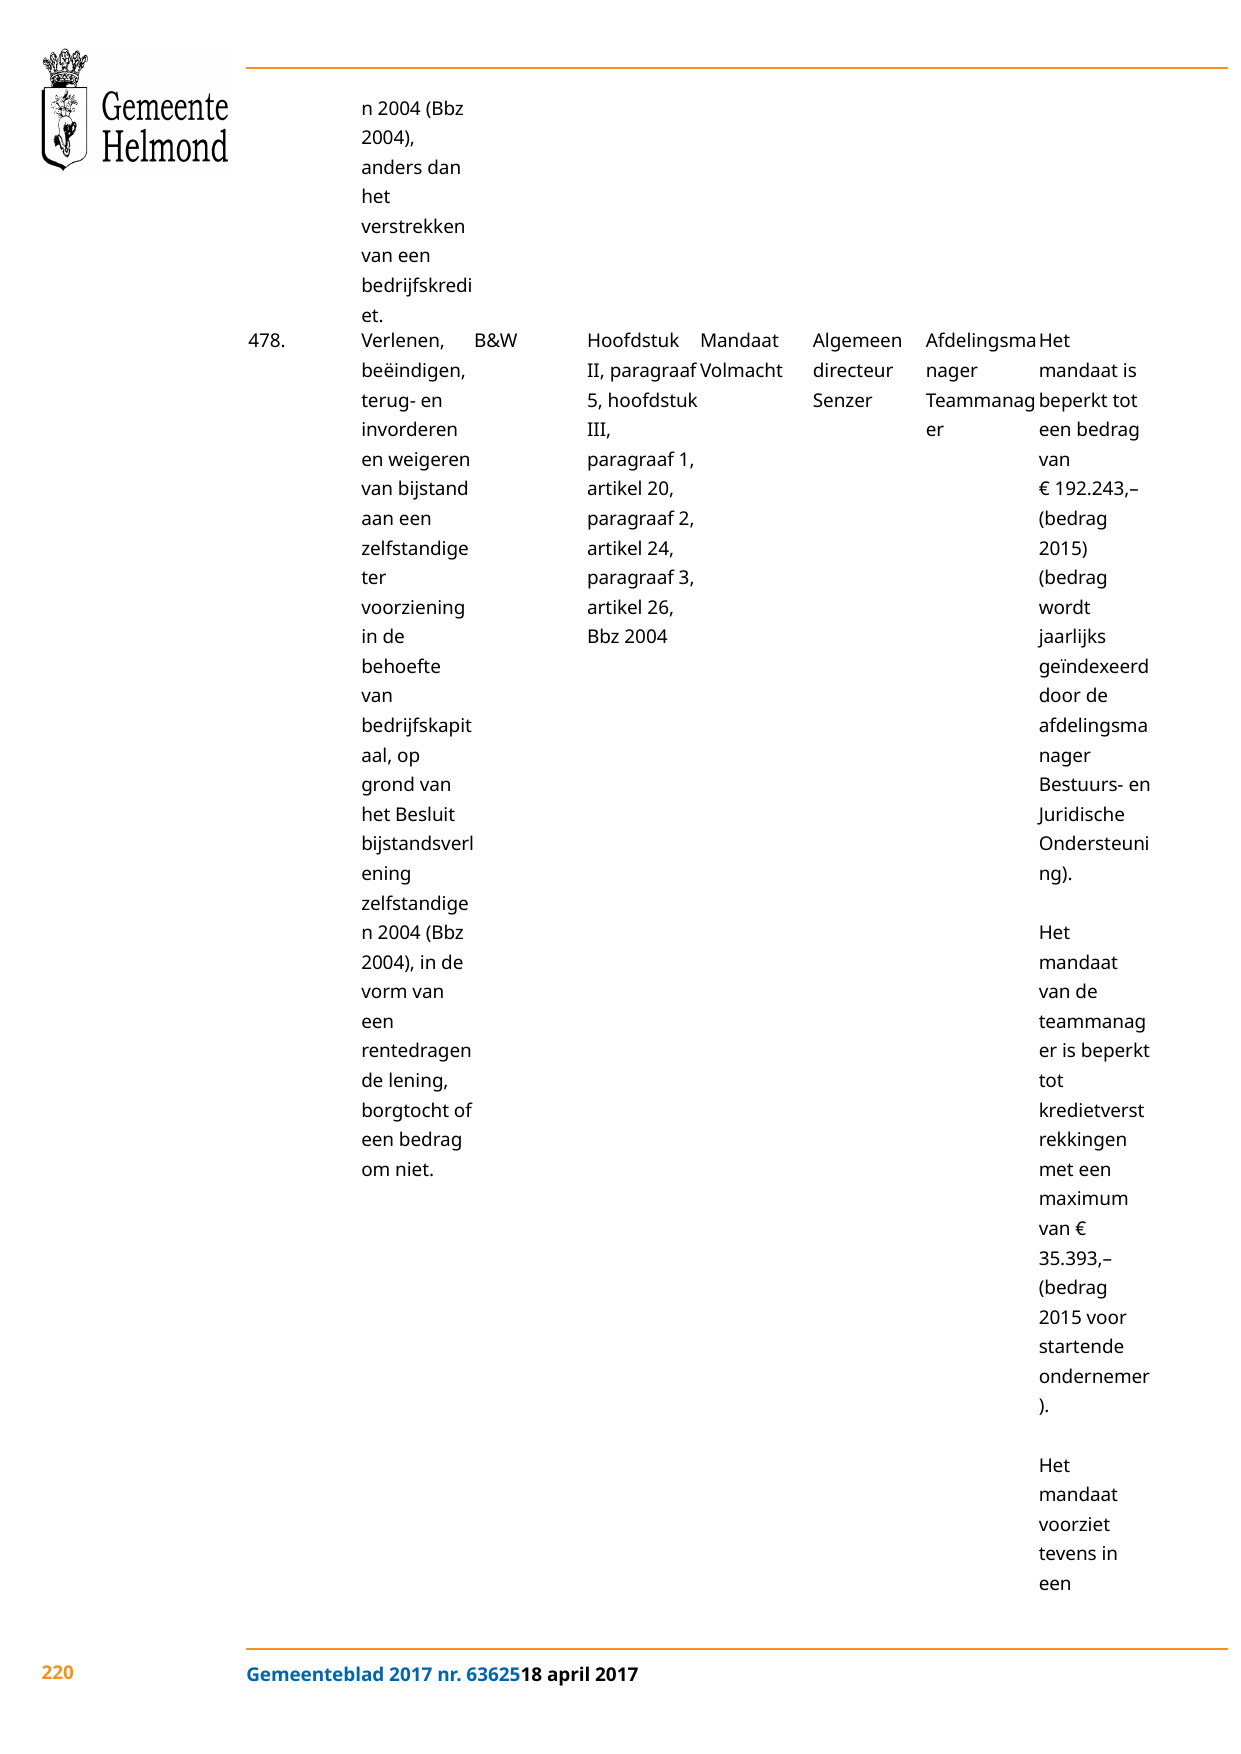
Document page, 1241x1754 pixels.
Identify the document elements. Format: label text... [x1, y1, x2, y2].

table_cell [813, 95, 926, 328]
table_cell Afdelingsmanager Teammanager [926, 328, 1038, 1596]
table_cell Algemeen directeur Senzer [813, 328, 926, 1596]
table_cell [474, 95, 587, 328]
table_cell [926, 95, 1038, 328]
picture [41, 47, 231, 172]
table_cell Verlenen, beëindigen, terug- en invorderen en weigeren van bijstand aan een zelfstandige ter voorziening in de behoefte van bedrijfskapitaal, op grond van het Besluit bijstandsverlening zelfstandigen 2004 (Bbz 2004), in de vorm van een rentedragende lening, borgtocht of een bedrag om niet. [361, 328, 474, 1596]
table_cell Mandaat Volmacht [700, 328, 813, 1596]
table_cell [248, 95, 361, 328]
table_cell [700, 95, 813, 328]
table_cell 478. [248, 328, 361, 1596]
table_cell [587, 95, 700, 328]
table_cell Het mandaat is beperkt tot een bedrag van € 192.243,– (bedrag 2015) (bedrag wordt jaarlijks geïndexeerd door de afdelingsmanager Bestuurs- en Juridische Ondersteuning). Het mandaat van de teammanager is beperkt tot kredietverstrekkingen met een maximum van € 35.393,– (bedrag 2015 voor startende ondernemer). Het mandaat voorziet tevens in een [1039, 328, 1152, 1596]
table_cell Hoofdstuk II, paragraaf 5, hoofdstuk III, paragraaf 1, artikel 20, paragraaf 2, artikel 24, paragraaf 3, artikel 26, Bbz 2004 [587, 328, 700, 1596]
table_cell [1039, 95, 1152, 328]
table_cell n 2004 (Bbz 2004), anders dan het verstrekken van een bedrijfskrediet. [361, 95, 474, 328]
table_cell B&W [474, 328, 587, 1596]
